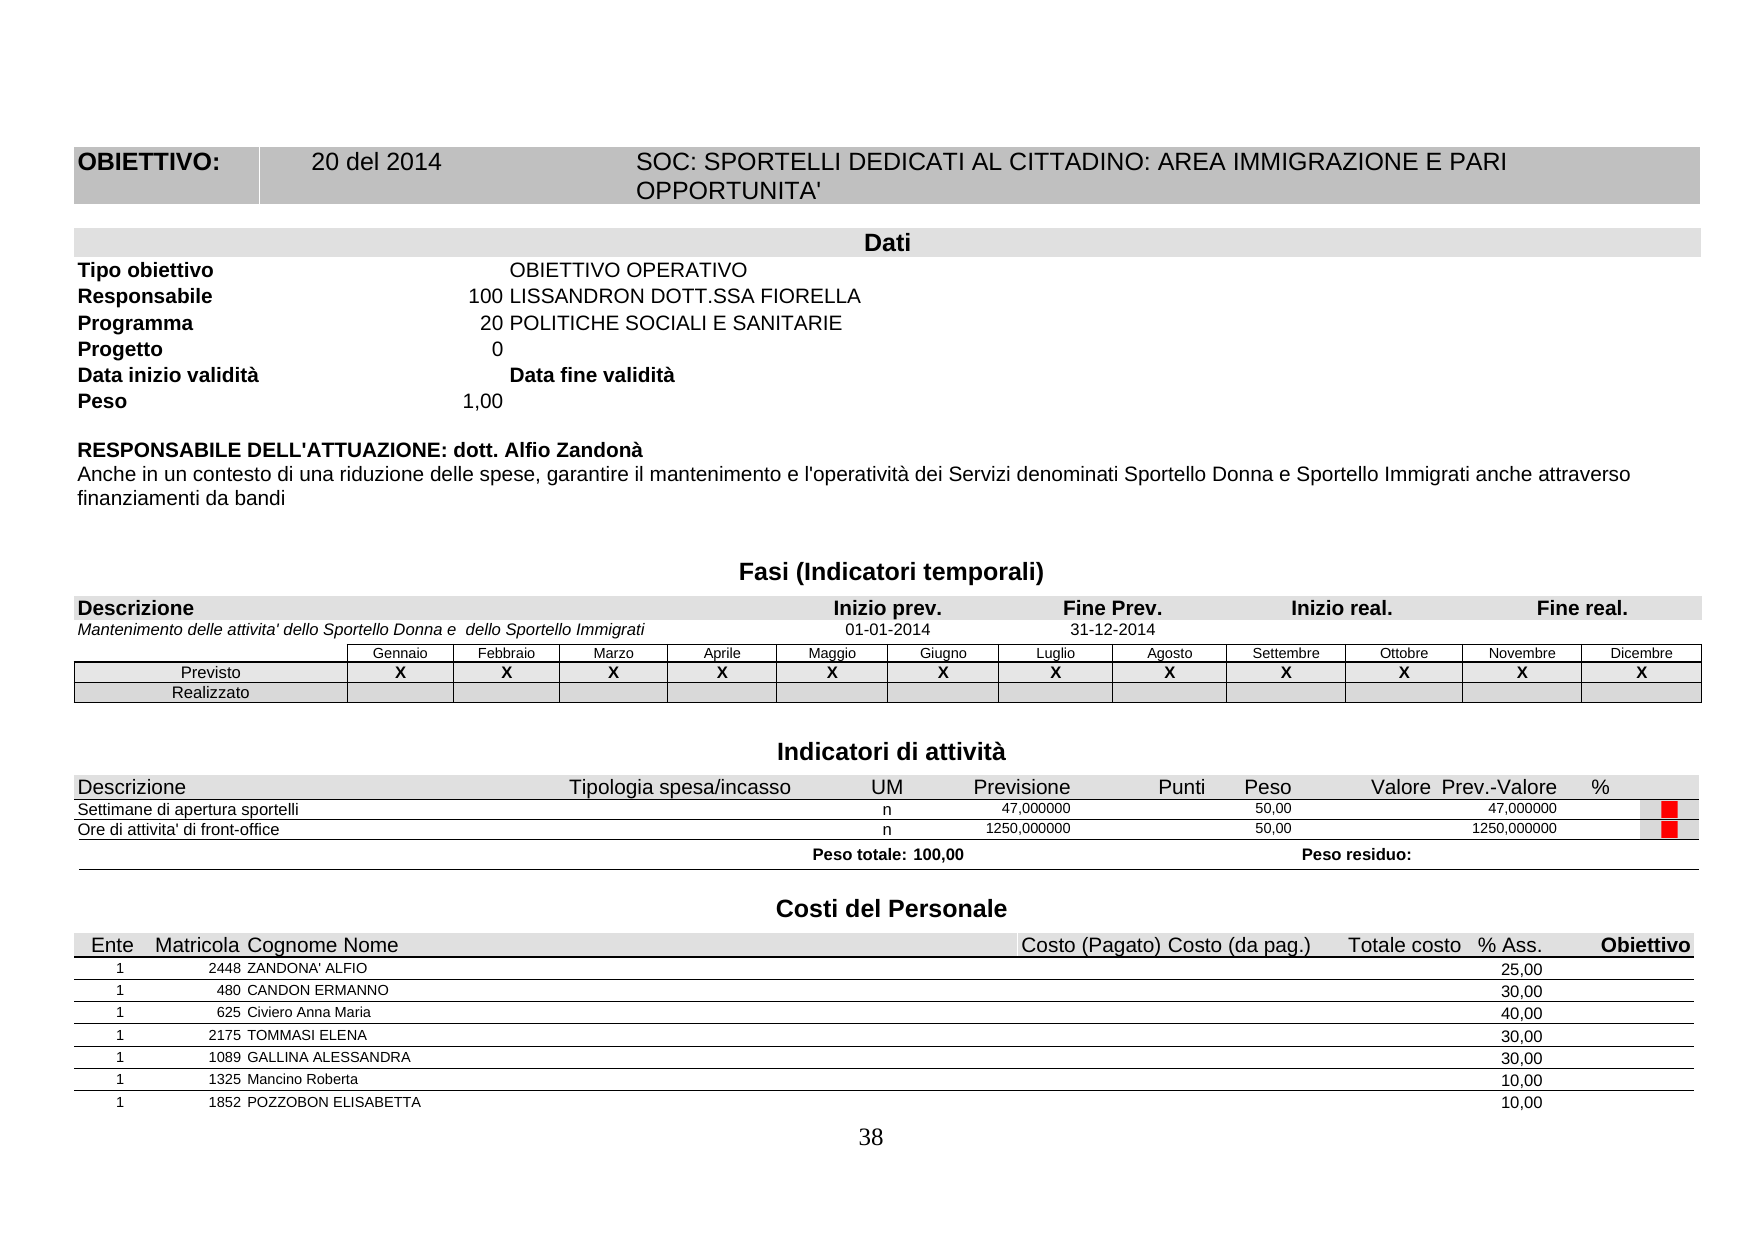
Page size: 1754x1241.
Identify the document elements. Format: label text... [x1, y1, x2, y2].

table_cell [348, 683, 453, 702]
table_header Agosto [1113, 645, 1226, 661]
table_cell [1582, 683, 1701, 702]
table_cell 1250,000000 [1434, 820, 1560, 839]
table_cell 0 [324, 335, 506, 361]
table_cell [1164, 980, 1314, 1001]
table_cell 01-01-2014 [777, 620, 999, 639]
table_cell Civiero Anna Maria [244, 1002, 1017, 1023]
table_cell LISSANDRON DOTT.SSA FIORELLA [506, 283, 1701, 309]
table_header Ottobre [1346, 645, 1462, 661]
table_cell 1 [74, 1091, 150, 1112]
table_cell n [842, 800, 932, 819]
table_cell [1295, 820, 1434, 839]
table_header Costo (da pag.) [1164, 933, 1314, 956]
table_cell 625 [150, 1002, 244, 1023]
table_cell X [1227, 663, 1345, 682]
table_header Previsione [932, 775, 1074, 799]
table_header Giugno [888, 645, 998, 661]
table_cell [1227, 683, 1345, 702]
table_cell 1325 [150, 1069, 244, 1090]
table_header Inizio prev. [777, 596, 999, 620]
table_cell [506, 388, 680, 413]
text Fasi (Indicatori temporali) [71, 557, 1712, 586]
table_cell [1074, 800, 1214, 819]
table_cell [329, 257, 506, 283]
table_cell 100 [324, 283, 506, 309]
table_header Gennaio [348, 645, 453, 661]
table_cell CANDON ERMANNO [244, 980, 1017, 1001]
table_header Fine Prev. [999, 596, 1227, 620]
table_cell [1314, 1024, 1464, 1046]
table_cell 1 [74, 958, 150, 979]
table_cell 30,00 [1464, 1047, 1546, 1068]
table_cell 20 [324, 309, 506, 335]
table_header Costo (Pagato) [1018, 933, 1164, 956]
table_header Ente [74, 933, 150, 956]
table_header Inizio real. [1227, 596, 1463, 620]
table_cell n [842, 820, 932, 839]
table_cell [1314, 1091, 1464, 1112]
table_cell 47,000000 [1434, 800, 1560, 819]
table_cell Programma [74, 309, 324, 335]
table_cell [1164, 1091, 1314, 1112]
table_cell 50,00 [1214, 800, 1295, 819]
table_cell [1227, 620, 1463, 639]
table_cell 10,00 [1464, 1069, 1546, 1090]
table_cell 1852 [150, 1091, 244, 1112]
table_cell [1295, 800, 1434, 819]
table_cell [888, 683, 998, 702]
table_cell [1314, 958, 1464, 979]
table_header Matricola [150, 933, 244, 956]
table_header Marzo [560, 645, 667, 661]
table_header % Ass. [1464, 933, 1546, 956]
table_cell GALLINA ALESSANDRA [244, 1047, 1017, 1068]
table_cell [680, 361, 1701, 387]
table_cell 1 [74, 1024, 150, 1046]
table_header Descrizione [74, 775, 566, 799]
table_cell POLITICHE SOCIALI E SANITARIE [506, 309, 1701, 335]
table_cell 30,00 [1464, 980, 1546, 1001]
table_cell 1 [74, 980, 150, 1001]
table_cell [74, 839, 79, 869]
table_cell [566, 800, 842, 819]
table_cell [1164, 1002, 1314, 1023]
table_cell 1089 [150, 1047, 244, 1068]
table_header Cognome Nome [244, 933, 1017, 956]
table_cell [1018, 1002, 1164, 1023]
table_cell [1560, 800, 1640, 819]
table_header Luglio [999, 645, 1112, 661]
table_cell [1346, 683, 1462, 702]
table_cell [1018, 1047, 1164, 1068]
table_cell 480 [150, 980, 244, 1001]
table_cell [1560, 820, 1640, 839]
table_cell Progetto [74, 335, 324, 361]
table_cell Mantenimento delle attivita' dello Sportello Donna e dello Sportello Immigrati [74, 620, 777, 639]
table_cell 25,00 [1464, 958, 1546, 979]
table_cell Tipo obiettivo [74, 257, 329, 283]
table_header Tipologia spesa/incasso [566, 775, 842, 799]
table_header Dicembre [1582, 645, 1701, 661]
table_header [74, 644, 347, 661]
table_cell [1546, 1069, 1694, 1090]
text Costi del Personale [71, 894, 1712, 923]
table_header Aprile [668, 645, 776, 661]
table_cell [1193, 257, 1701, 283]
table_cell 1 [74, 1002, 150, 1023]
table_cell Mancino Roberta [244, 1069, 1017, 1090]
table_cell [560, 683, 667, 702]
table_cell [1314, 980, 1464, 1001]
table_header Maggio [777, 645, 887, 661]
table_cell [1314, 1002, 1464, 1023]
table_header Totale costo [1314, 933, 1464, 956]
table_cell Responsabile [74, 283, 324, 309]
table_cell [1314, 1047, 1464, 1068]
table_cell X [348, 663, 453, 682]
table_cell Data inizio validità [74, 361, 329, 387]
table_cell Data fine validità [506, 361, 680, 387]
table_header Febbraio [454, 645, 559, 661]
table_cell 1250,000000 [932, 820, 1074, 839]
table_cell [506, 335, 1701, 361]
table_header % [1560, 775, 1640, 799]
table_cell [1018, 1024, 1164, 1046]
table_header RESPONSABILE DELL'ATTUAZIONE: dott. Alfio Zandonà Anche in un contesto di una riduzione delle spese, garantire il mantenimento e l'operatività dei Servizi denominati Sportello Donna e Sportello Immigrati anche attraverso finanziamenti da bandi [74, 438, 1702, 533]
table_cell X [1582, 663, 1701, 682]
table_header [1640, 775, 1699, 799]
table_cell Peso residuo: [1134, 840, 1415, 869]
table_cell [668, 683, 776, 702]
table_cell [1463, 683, 1581, 702]
table_cell X [668, 663, 776, 682]
table_cell Ore di attivita' di front-office [74, 820, 566, 839]
table_header Fine real. [1463, 596, 1702, 620]
table_header 20 del 2014 [260, 147, 633, 204]
table_cell 10,00 [1464, 1091, 1546, 1112]
table_cell [1018, 1069, 1164, 1090]
table_cell Realizzato [75, 683, 347, 702]
table_cell [1546, 958, 1694, 979]
table_cell [1164, 1047, 1314, 1068]
table_cell [1546, 1024, 1694, 1046]
table_cell X [888, 663, 998, 682]
table_cell 31-12-2014 [999, 620, 1227, 639]
table_cell [1546, 980, 1694, 1001]
table_cell 100,00 [910, 840, 1134, 869]
table_cell [1640, 800, 1699, 819]
table_cell 30,00 [1464, 1024, 1546, 1046]
table_cell [1164, 1069, 1314, 1090]
table_cell ZANDONA' ALFIO [244, 958, 1017, 979]
table_cell [1018, 1091, 1164, 1112]
table_cell [1018, 980, 1164, 1001]
text Indicatori di attività [71, 736, 1712, 765]
table_header Valore [1295, 775, 1434, 799]
table_header SOC: SPORTELLI DEDICATI AL CITTADINO: AREA IMMIGRAZIONE E PARI OPPORTUNITA' [633, 147, 1700, 204]
table_cell [1546, 1002, 1694, 1023]
table_cell POZZOBON ELISABETTA [244, 1091, 1017, 1112]
table_cell [1074, 820, 1214, 839]
table_cell X [560, 663, 667, 682]
table_cell [454, 683, 559, 702]
table_cell [777, 683, 887, 702]
table_cell OBIETTIVO OPERATIVO [506, 257, 1193, 283]
table_header Prev.-Valore [1434, 775, 1560, 799]
table_header UM [842, 775, 932, 799]
table_cell Settimane di apertura sportelli [74, 800, 566, 819]
table_cell [1546, 1047, 1694, 1068]
table_cell [1314, 1069, 1464, 1090]
table_header Descrizione [74, 596, 777, 620]
table_cell 1 [74, 1047, 150, 1068]
table_cell TOMMASI ELENA [244, 1024, 1017, 1046]
table_cell [999, 683, 1112, 702]
table_cell Peso [74, 388, 329, 413]
table_cell X [1463, 663, 1581, 682]
table_cell [1463, 620, 1702, 639]
table_cell [329, 361, 506, 387]
table_header Peso [1214, 775, 1295, 799]
table_cell [1113, 683, 1226, 702]
table_cell X [1113, 663, 1226, 682]
table_cell 47,000000 [932, 800, 1074, 819]
table_cell X [777, 663, 887, 682]
table_cell 50,00 [1214, 820, 1295, 839]
table_header Settembre [1227, 645, 1345, 661]
table_cell X [454, 663, 559, 682]
table_cell [1164, 1024, 1314, 1046]
table_header Obiettivo [1546, 933, 1694, 956]
table_cell [1018, 958, 1164, 979]
table_cell 2448 [150, 958, 244, 979]
table_cell [566, 820, 842, 839]
table_cell 1 [74, 1069, 150, 1090]
table_header Dati [74, 228, 1701, 257]
table_cell X [999, 663, 1112, 682]
table_cell 2175 [150, 1024, 244, 1046]
table_header OBIETTIVO: [74, 147, 259, 204]
table_cell Peso totale: [79, 840, 910, 869]
table_header Novembre [1463, 645, 1581, 661]
table_cell X [1346, 663, 1462, 682]
table_cell [1415, 840, 1699, 869]
table_cell [1640, 820, 1699, 839]
table_cell 40,00 [1464, 1002, 1546, 1023]
table_cell [680, 388, 1701, 413]
table_cell 1,00 [329, 388, 506, 413]
table_header Punti [1074, 775, 1214, 799]
table_cell [1164, 958, 1314, 979]
table_cell Previsto [75, 663, 347, 682]
table_cell [1546, 1091, 1694, 1112]
